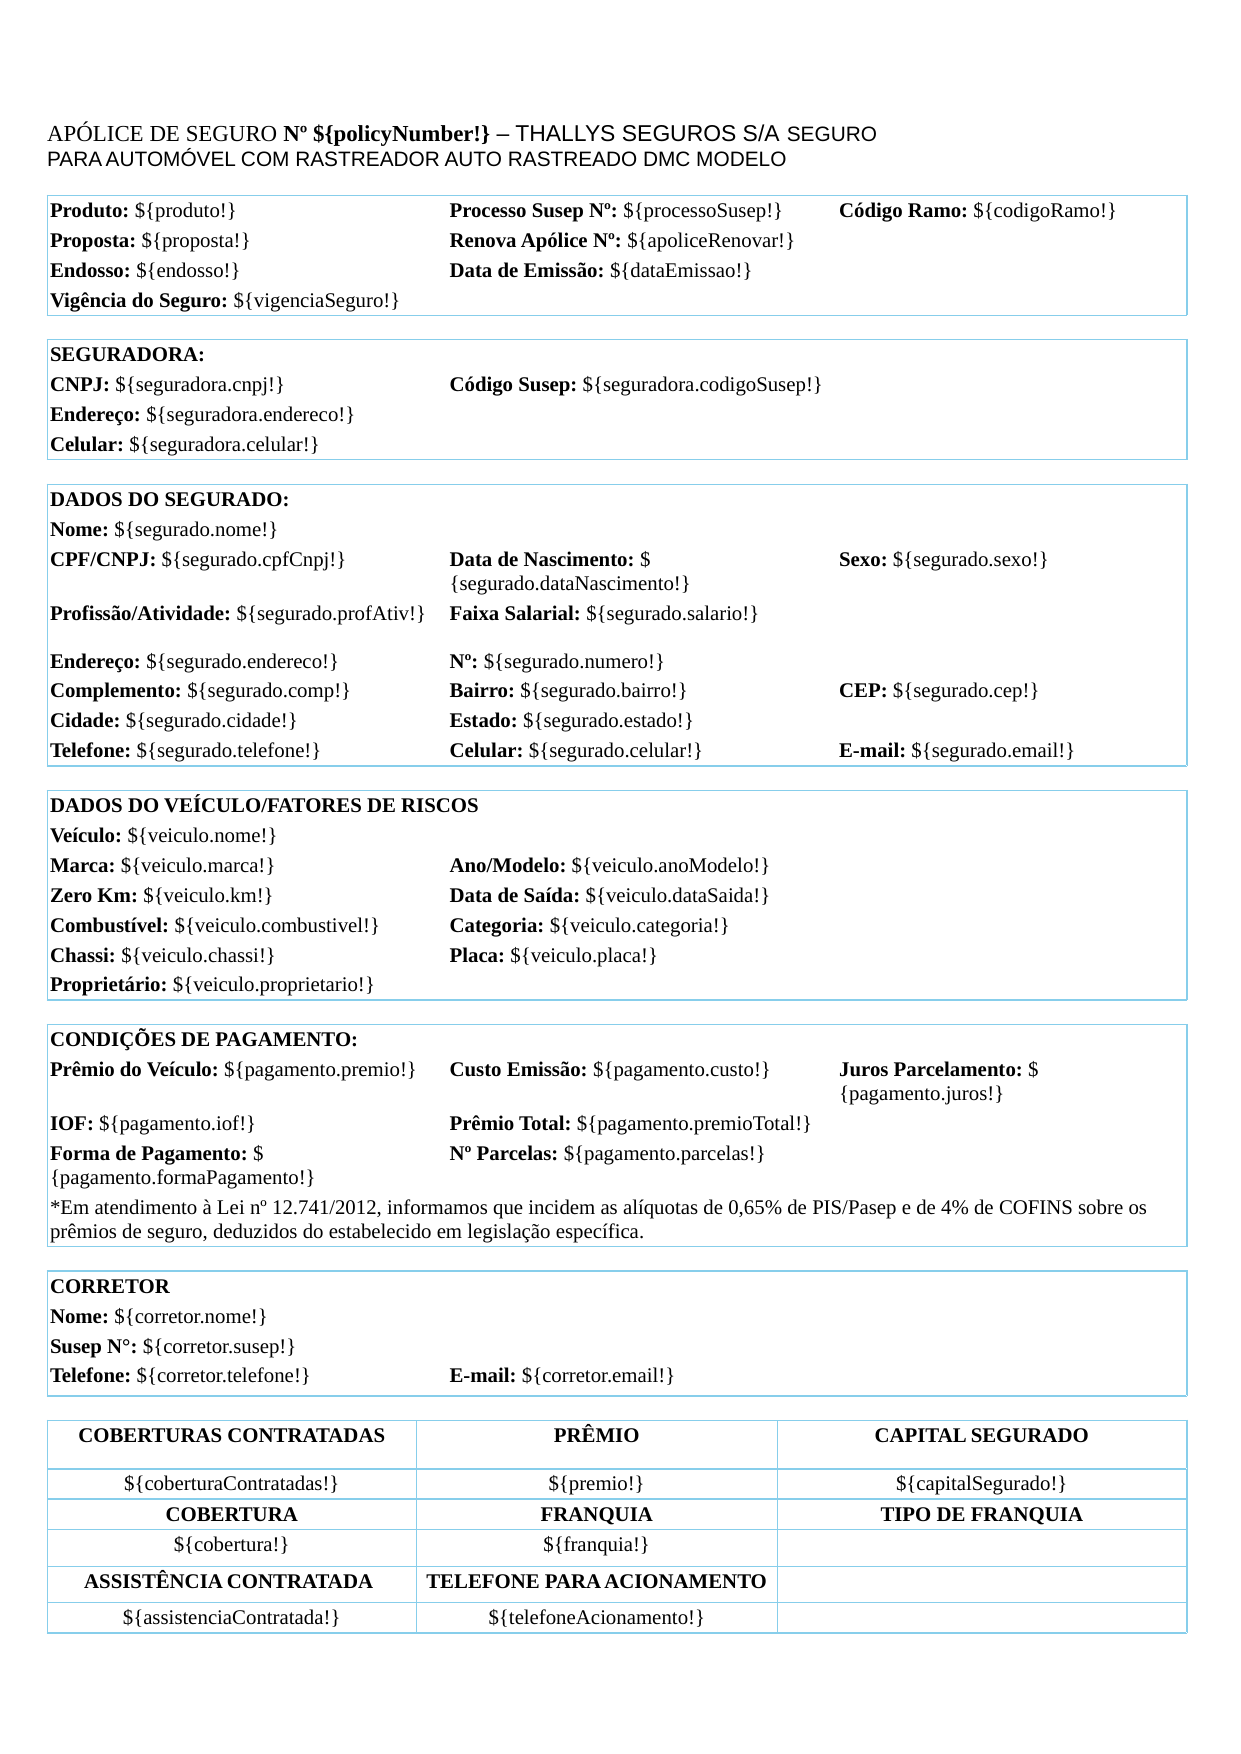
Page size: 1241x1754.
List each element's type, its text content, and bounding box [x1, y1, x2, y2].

table_cell Telefone: ${corretor.telefone!} [48, 1361, 446, 1395]
table_cell ${franquia!} [417, 1530, 777, 1566]
table_cell Juros Parcelamento: ${pagamento.juros!} [836, 1054, 1186, 1108]
table_cell Susep N°: ${corretor.susep!} [48, 1331, 446, 1361]
table_cell Celular: ${segurado.celular!} [446, 735, 836, 765]
table_cell Data de Emissão: ${dataEmissao!} [446, 255, 836, 284]
table_cell TIPO DE FRANQUIA [778, 1500, 1186, 1529]
table_header CORRETOR [48, 1272, 1186, 1301]
table_cell Cidade: ${segurado.cidade!} [48, 705, 446, 735]
table_cell Nº: ${segurado.numero!} [446, 646, 836, 676]
table_cell Prêmio do Veículo: ${pagamento.premio!} [48, 1054, 446, 1108]
table_header Código Ramo: ${codigoRamo!} [836, 196, 1186, 225]
table_cell Data de Saída: ${veiculo.dataSaida!} [446, 880, 1186, 910]
table_cell Sexo: ${segurado.sexo!} [836, 544, 1186, 598]
table_cell [446, 514, 836, 544]
table_cell ${coberturaContratadas!} [48, 1470, 416, 1498]
table_cell Bairro: ${segurado.bairro!} [446, 676, 836, 705]
table_cell [446, 970, 1186, 999]
table_cell Ano/Modelo: ${veiculo.anoModelo!} [446, 850, 1186, 880]
table_cell Forma de Pagamento: ${pagamento.formaPagamento!} [48, 1138, 446, 1192]
table_cell E-mail: ${corretor.email!} [446, 1361, 777, 1395]
table_cell [836, 1138, 1186, 1192]
table_cell [836, 646, 1186, 676]
table_cell [778, 1603, 1186, 1632]
table_cell Faixa Salarial: ${segurado.salario!} [446, 598, 836, 646]
table_cell Renova Apólice Nº: ${apoliceRenovar!} [446, 225, 836, 255]
table_cell CPF/CNPJ: ${segurado.cpfCnpj!} [48, 544, 446, 598]
table_cell E-mail: ${segurado.email!} [836, 735, 1186, 765]
table_cell [446, 399, 1186, 429]
table_cell Prêmio Total: ${pagamento.premioTotal!} [446, 1108, 836, 1138]
table_cell [446, 429, 1186, 459]
table_cell ${telefoneAcionamento!} [417, 1603, 777, 1632]
table_cell [446, 1301, 777, 1331]
table_cell [778, 1530, 1186, 1566]
table_cell Chassi: ${veiculo.chassi!} [48, 940, 446, 969]
table_cell Nome: ${segurado.nome!} [48, 514, 446, 544]
table_cell ${cobertura!} [48, 1530, 416, 1566]
table_cell [836, 255, 1186, 284]
table_header DADOS DO VEÍCULO/FATORES DE RISCOS [48, 791, 1186, 820]
table_cell ${assistenciaContratada!} [48, 1603, 416, 1632]
table_cell Nome: ${corretor.nome!} [48, 1301, 446, 1331]
table_cell CNPJ: ${seguradora.cnpj!} [48, 369, 446, 399]
table_cell [777, 1331, 1186, 1361]
table_header PRÊMIO [417, 1421, 777, 1468]
table_cell Categoria: ${veiculo.categoria!} [446, 910, 1186, 939]
table_cell TELEFONE PARA ACIONAMENTO [417, 1567, 777, 1602]
table_cell Proprietário: ${veiculo.proprietario!} [48, 970, 446, 999]
table_cell Custo Emissão: ${pagamento.custo!} [446, 1054, 836, 1108]
table_cell Placa: ${veiculo.placa!} [446, 940, 1186, 969]
table_cell [836, 705, 1186, 735]
table_cell Endereço: ${seguradora.endereco!} [48, 399, 446, 429]
table_cell [446, 1331, 777, 1361]
table_cell *Em atendimento à Lei nº 12.741/2012, informamos que incidem as alíquotas de 0,65% de PIS/Pasep e de 4% de COFINS sobre os prêmios de seguro, deduzidos do estabelecido em legislação específica. [48, 1192, 1186, 1246]
table_header Produto: ${produto!} [48, 196, 446, 225]
table_cell ${capitalSegurado!} [778, 1470, 1186, 1498]
table_cell Zero Km: ${veiculo.km!} [48, 880, 446, 910]
table_cell Vigência do Seguro: ${vigenciaSeguro!} [48, 285, 446, 314]
table_cell Endereço: ${segurado.endereco!} [48, 646, 446, 676]
table_cell ${premio!} [417, 1470, 777, 1498]
table_header Processo Susep Nº: ${processoSusep!} [446, 196, 836, 225]
table_header SEGURADORA: [48, 340, 1186, 369]
table_cell IOF: ${pagamento.iof!} [48, 1108, 446, 1138]
table_cell Veículo: ${veiculo.nome!} [48, 820, 446, 850]
table_cell [446, 285, 836, 314]
table_cell [446, 820, 1186, 850]
table_cell [836, 285, 1186, 314]
table_header DADOS DO SEGURADO: [48, 485, 1186, 514]
table_cell Celular: ${seguradora.celular!} [48, 429, 446, 459]
table_cell CEP: ${segurado.cep!} [836, 676, 1186, 705]
table_cell [777, 1301, 1186, 1331]
table_cell Código Susep: ${seguradora.codigoSusep!} [446, 369, 1186, 399]
table_cell Telefone: ${segurado.telefone!} [48, 735, 446, 765]
table_cell [836, 598, 1186, 646]
table_cell [778, 1567, 1186, 1602]
table_cell ASSISTÊNCIA CONTRATADA [48, 1567, 416, 1602]
table_cell Combustível: ${veiculo.combustivel!} [48, 910, 446, 939]
table_cell [836, 225, 1186, 255]
table_cell [777, 1361, 1186, 1395]
table_cell Complemento: ${segurado.comp!} [48, 676, 446, 705]
table_header CONDIÇÕES DE PAGAMENTO: [48, 1025, 1186, 1054]
table_cell Nº Parcelas: ${pagamento.parcelas!} [446, 1138, 836, 1192]
table_cell Profissão/Atividade: ${segurado.profAtiv!} [48, 598, 446, 646]
table_cell Proposta: ${proposta!} [48, 225, 446, 255]
table_header CAPITAL SEGURADO [778, 1421, 1186, 1468]
table_cell Data de Nascimento: ${segurado.dataNascimento!} [446, 544, 836, 598]
table_header COBERTURAS CONTRATADAS [48, 1421, 416, 1468]
table_cell [836, 1108, 1186, 1138]
table_cell COBERTURA [48, 1500, 416, 1529]
table_cell Marca: ${veiculo.marca!} [48, 850, 446, 880]
table_cell [836, 514, 1186, 544]
table_cell Endosso: ${endosso!} [48, 255, 446, 284]
table_cell FRANQUIA [417, 1500, 777, 1529]
table_cell Estado: ${segurado.estado!} [446, 705, 836, 735]
